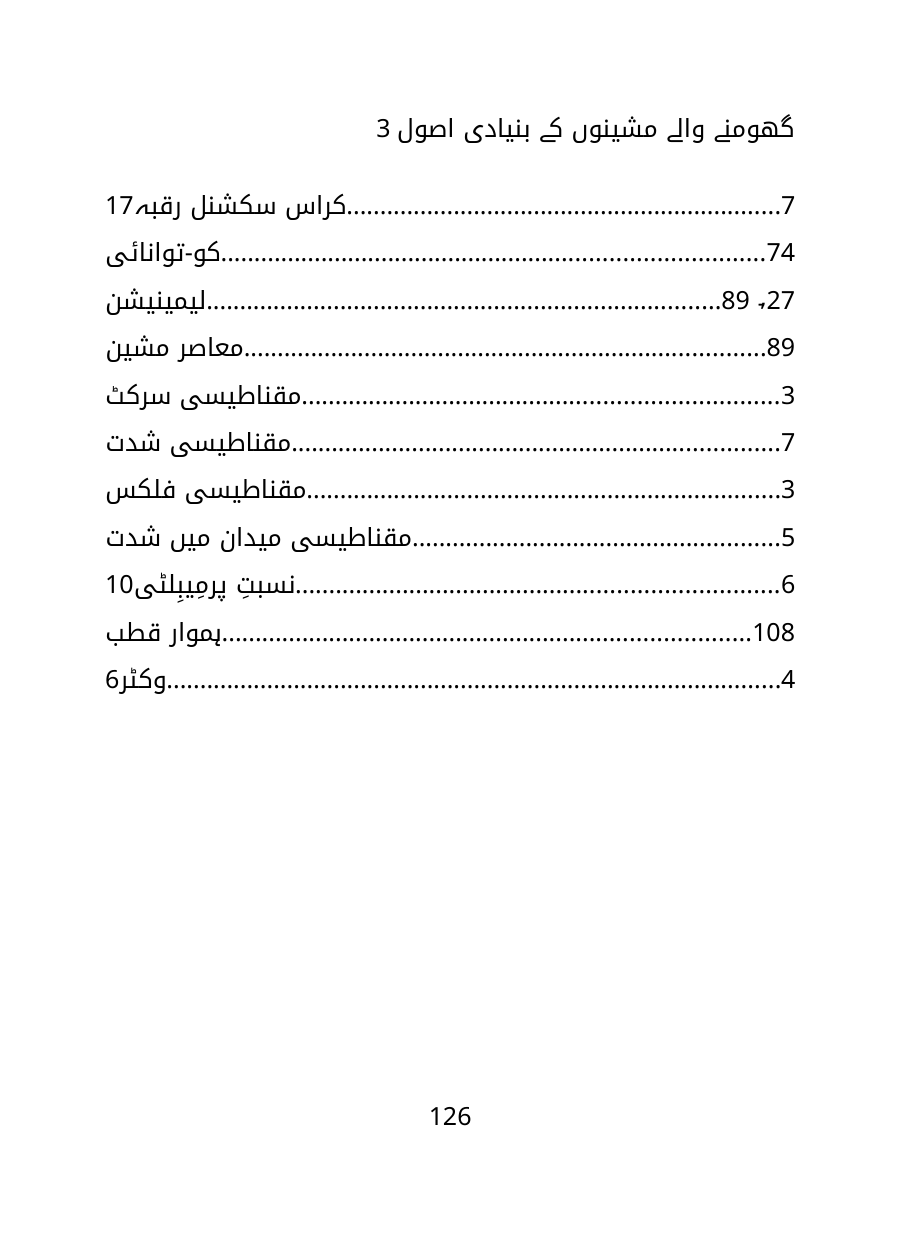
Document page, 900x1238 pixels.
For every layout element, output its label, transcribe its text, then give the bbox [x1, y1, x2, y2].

text مقناطیسی شدت 7 [105, 419, 795, 467]
text ہموار قطب 108 [105, 609, 795, 656]
text مقناطیسی میدان میں شدت 5 [105, 514, 795, 562]
text کراس سکشنل رقبہ17 7 [105, 182, 795, 230]
text مقناطیسی سرکٹ 3 [105, 372, 795, 419]
text وکٹر6 4 [105, 656, 795, 704]
text معاصر مشین 89 [105, 324, 795, 372]
text لیمینیشن 27, 89 [105, 277, 795, 324]
text مقناطیسی فلکس 3 [105, 467, 795, 514]
text کو-توانائی 74 [105, 230, 795, 277]
text نسبتِ پرمِیبِلٹی10 6 [105, 562, 795, 609]
